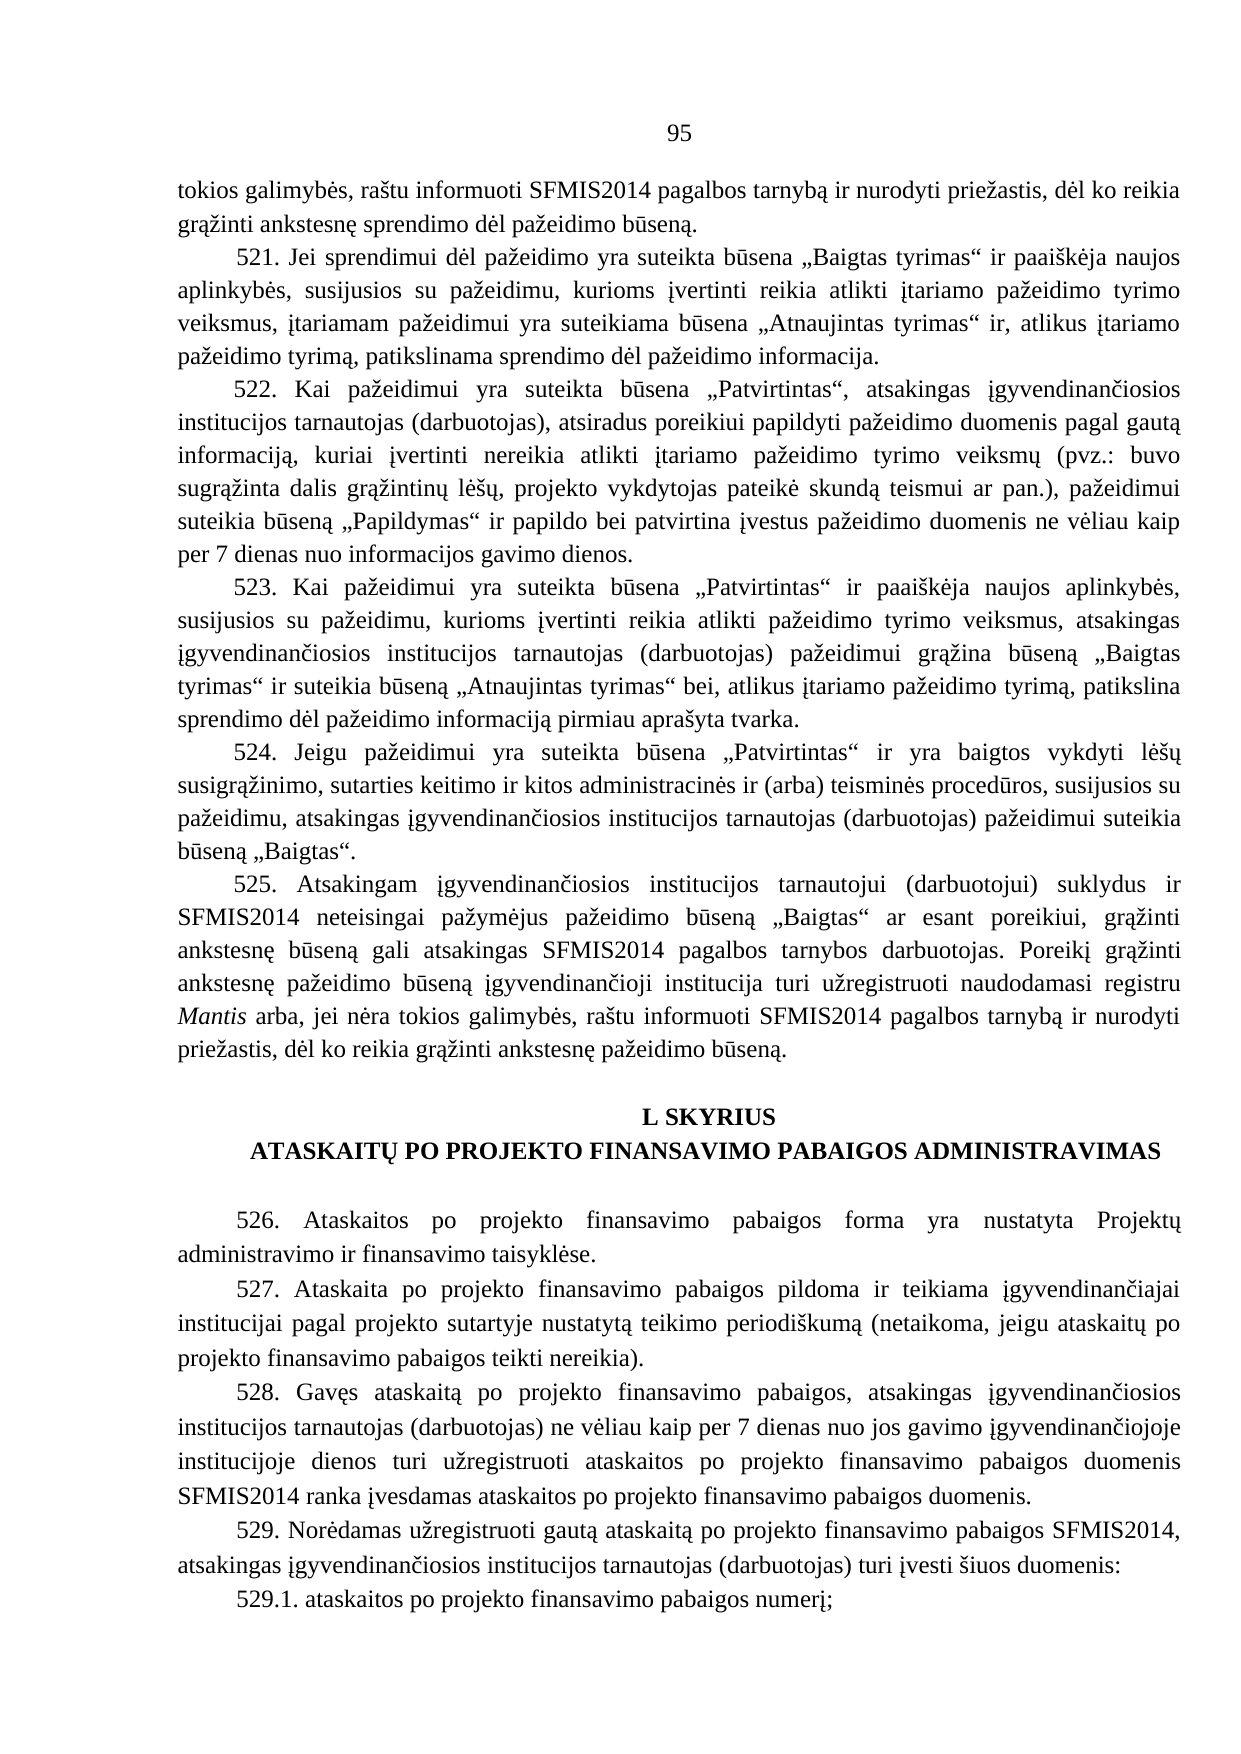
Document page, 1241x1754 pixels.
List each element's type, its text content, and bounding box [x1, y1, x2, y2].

text 524. Jeigu pažeidimui yra suteikta būsena „Patvirtintas“ ir yra baigtos vykdyti lėšų susigrąžinimo, sutarties keitimo ir kitos administracinės ir (arba) teisminės procedūros, susijusios su pažeidimu, atsakingas įgyvendinančiosios institucijos tarnautojas (darbuotojas) pažeidimui suteikia būseną „Baigtas“. [177, 737, 1181, 865]
text ATASKAITŲ PO PROJEKTO FINANSAVIMO PABAIGOS ADMINISTRAVIMAS [177, 1136, 1181, 1165]
text 528. Gavęs ataskaitą po projekto finansavimo pabaigos, atsakingas įgyvendinančiosios institucijos tarnautojas (darbuotojas) ne vėliau kaip per 7 dienas nuo jos gavimo įgyvendinančiojoje institucijoje dienos turi užregistruoti ataskaitos po projekto finansavimo pabaigos duomenis SFMIS2014 ranka įvesdamas ataskaitos po projekto finansavimo pabaigos duomenis. [177, 1377, 1181, 1510]
text 525. Atsakingam įgyvendinančiosios institucijos tarnautojui (darbuotojui) suklydus ir SFMIS2014 neteisingai pažymėjus pažeidimo būseną „Baigtas“ ar esant poreikiui, grąžinti ankstesnę būseną gali atsakingas SFMIS2014 pagalbos tarnybos darbuotojas. Poreikį grąžinti ankstesnę pažeidimo būseną įgyvendinančioji institucija turi užregistruoti naudodamasi registru Mantis arba, jei nėra tokios galimybės, raštu informuoti SFMIS2014 pagalbos tarnybą ir nurodyti priežastis, dėl ko reikia grąžinti ankstesnę pažeidimo būseną. [177, 869, 1181, 1063]
text 521. Jei sprendimui dėl pažeidimo yra suteikta būsena „Baigtas tyrimas“ ir paaiškėja naujos aplinkybės, susijusios su pažeidimu, kurioms įvertinti reikia atlikti įtariamo pažeidimo tyrimo veiksmus, įtariamam pažeidimui yra suteikiama būsena „Atnaujintas tyrimas“ ir, atlikus įtariamo pažeidimo tyrimą, patikslinama sprendimo dėl pažeidimo informacija. [177, 242, 1181, 369]
text tokios galimybės, raštu informuoti SFMIS2014 pagalbos tarnybą ir nurodyti priežastis, dėl ko reikia grąžinti ankstesnę sprendimo dėl pažeidimo būseną. [177, 176, 1181, 237]
text 529.1. ataskaitos po projekto finansavimo pabaigos numerį; [177, 1584, 1181, 1613]
text 526. Ataskaitos po projekto finansavimo pabaigos forma yra nustatyta Projektų administravimo ir finansavimo taisyklėse. [177, 1205, 1181, 1268]
text L SKYRIUS [177, 1102, 1181, 1130]
text 529. Norėdamas užregistruoti gautą ataskaitą po projekto finansavimo pabaigos SFMIS2014, atsakingas įgyvendinančiosios institucijos tarnautojas (darbuotojas) turi įvesti šiuos duomenis: [177, 1515, 1181, 1579]
text 523. Kai pažeidimui yra suteikta būsena „Patvirtintas“ ir paaiškėja naujos aplinkybės, susijusios su pažeidimu, kurioms įvertinti reikia atlikti pažeidimo tyrimo veiksmus, atsakingas įgyvendinančiosios institucijos tarnautojas (darbuotojas) pažeidimui grąžina būseną „Baigtas tyrimas“ ir suteikia būseną „Atnaujintas tyrimas“ bei, atlikus įtariamo pažeidimo tyrimą, patikslina sprendimo dėl pažeidimo informaciją pirmiau aprašyta tvarka. [177, 572, 1181, 733]
text 522. Kai pažeidimui yra suteikta būsena „Patvirtintas“, atsakingas įgyvendinančiosios institucijos tarnautojas (darbuotojas), atsiradus poreikiui papildyti pažeidimo duomenis pagal gautą informaciją, kuriai įvertinti nereikia atlikti įtariamo pažeidimo tyrimo veiksmų (pvz.: buvo sugrąžinta dalis grąžintinų lėšų, projekto vykdytojas pateikė skundą teismui ar pan.), pažeidimui suteikia būseną „Papildymas“ ir papildo bei patvirtina įvestus pažeidimo duomenis ne vėliau kaip per 7 dienas nuo informacijos gavimo dienos. [177, 374, 1181, 568]
text 527. Ataskaita po projekto finansavimo pabaigos pildoma ir teikiama įgyvendinančiajai institucijai pagal projekto sutartyje nustatytą teikimo periodiškumą (netaikoma, jeigu ataskaitų po projekto finansavimo pabaigos teikti nereikia). [177, 1274, 1181, 1372]
